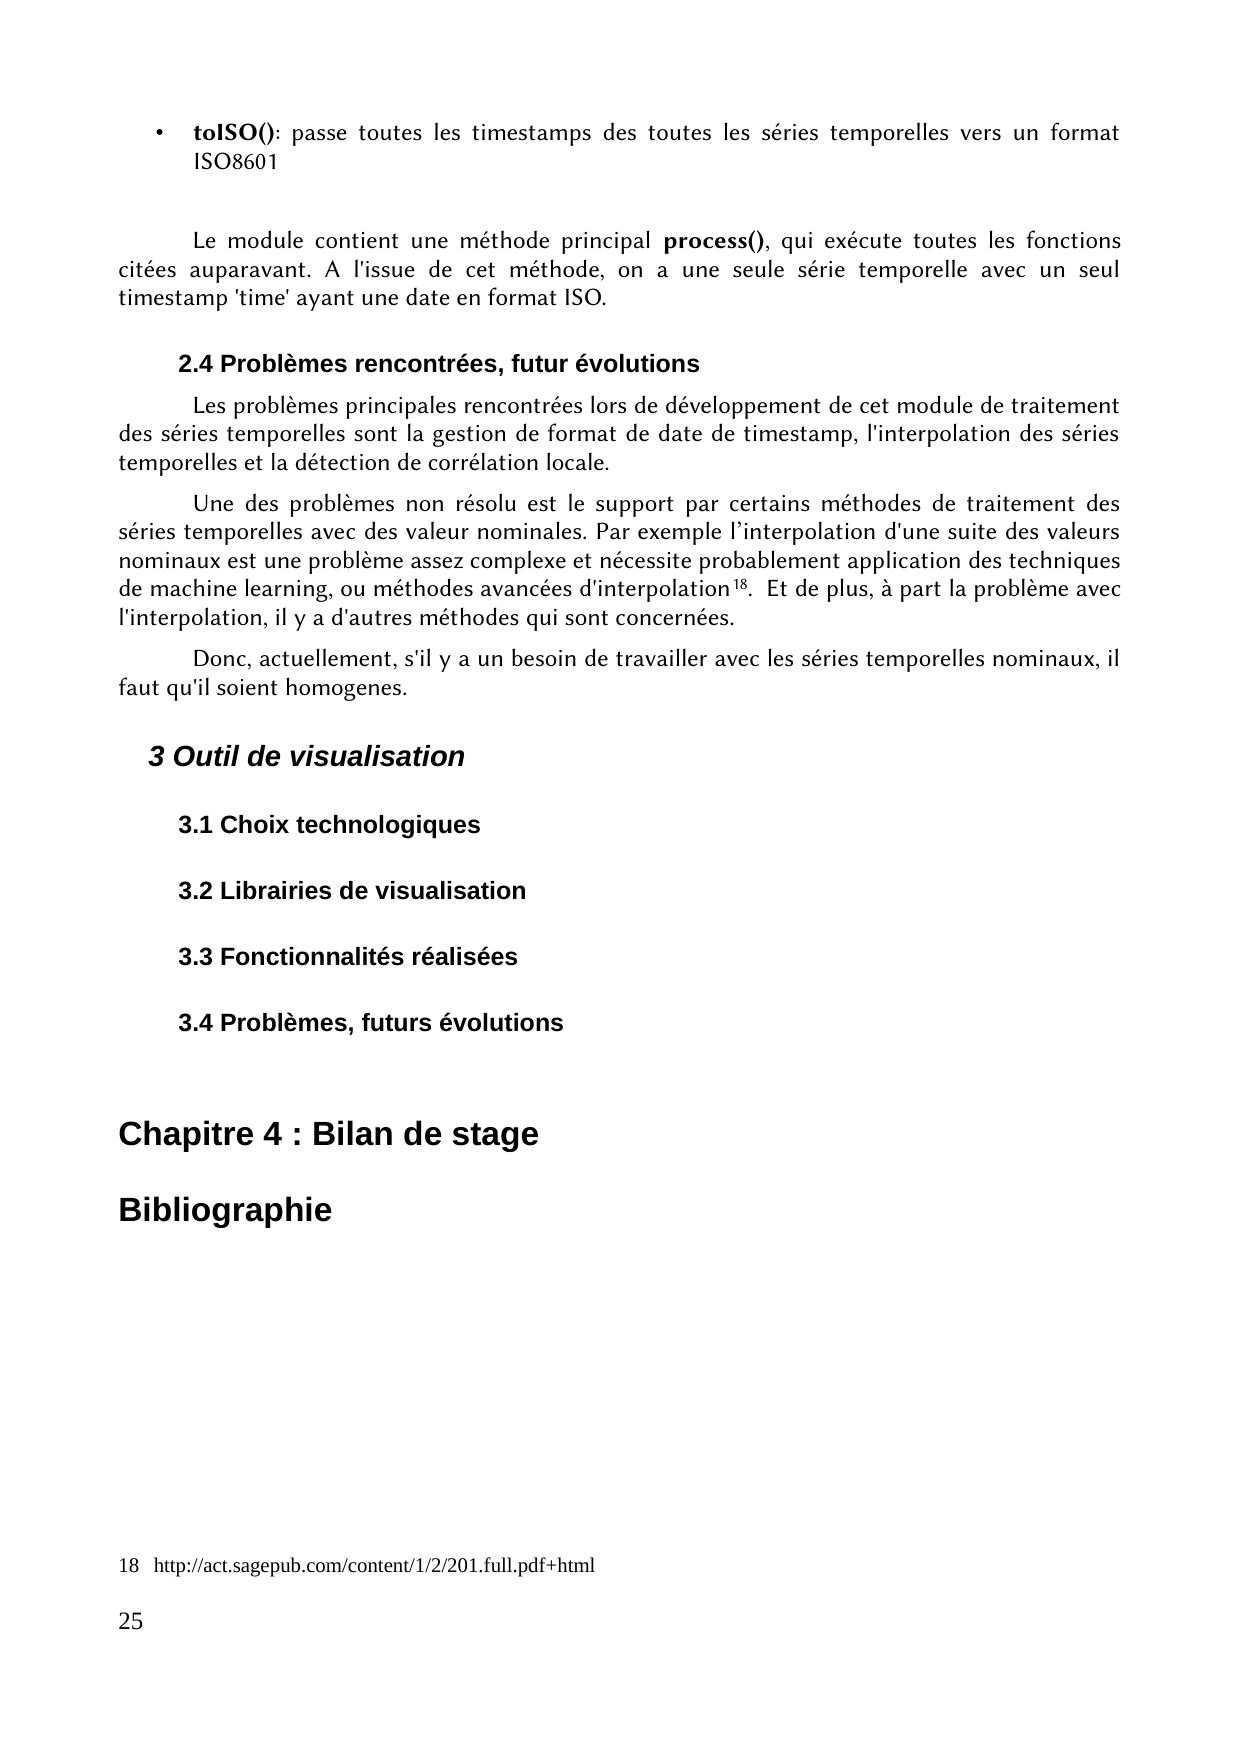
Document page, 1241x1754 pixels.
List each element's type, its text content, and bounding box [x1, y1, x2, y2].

list toISO(): passe toutes les timestamps des toutes les séries temporelles vers un format ISO8601 [156, 118, 1122, 175]
subtitle Fonctionnalités réalisées [118, 942, 1122, 971]
text Une des problèmes non résolu est le support par certains méthodes de traitement des séries temporelles avec des valeur nominales. Par exemple l’interpolation d'une suite des valeurs nominaux est une problème assez complexe et nécessite probablement application des techniques de machine learning, ou méthodes avancées d'interpolation. Et de plus, à part la problème avec l'interpolation, il y a d'autres méthodes qui sont concernées. [118, 489, 1122, 632]
subtitle Choix technologiques [118, 810, 1122, 838]
text Le module contient une méthode principal process(), qui exécute toutes les fonctions citées auparavant. A l'issue de cet méthode, on a une seule série temporelle avec un seul timestamp 'time' ayant une date en format ISO. [118, 226, 1122, 312]
subtitle Problèmes rencontrées, futur évolutions [118, 349, 1122, 378]
subtitle Problèmes, futurs évolutions [118, 1008, 1122, 1037]
text Donc, actuellement, s'il y a un besoin de travailler avec les séries temporelles nominaux, il faut qu'il soient homogenes. [118, 644, 1122, 701]
subtitle Chapitre 4 : Bilan de stage [118, 1113, 1122, 1152]
text Les problèmes principales rencontrées lors de développement de cet module de traitement des séries temporelles sont la gestion de format de date de timestamp, l'interpolation des séries temporelles et la détection de corrélation locale. [118, 391, 1122, 476]
text http://act.sagepub.com/content/1/2/201.full.pdf+html [118, 1553, 1122, 1577]
subtitle Outil de visualisation [118, 739, 1122, 772]
subtitle Librairies de visualisation [118, 876, 1122, 905]
subtitle Bibliographie [118, 1189, 1122, 1228]
